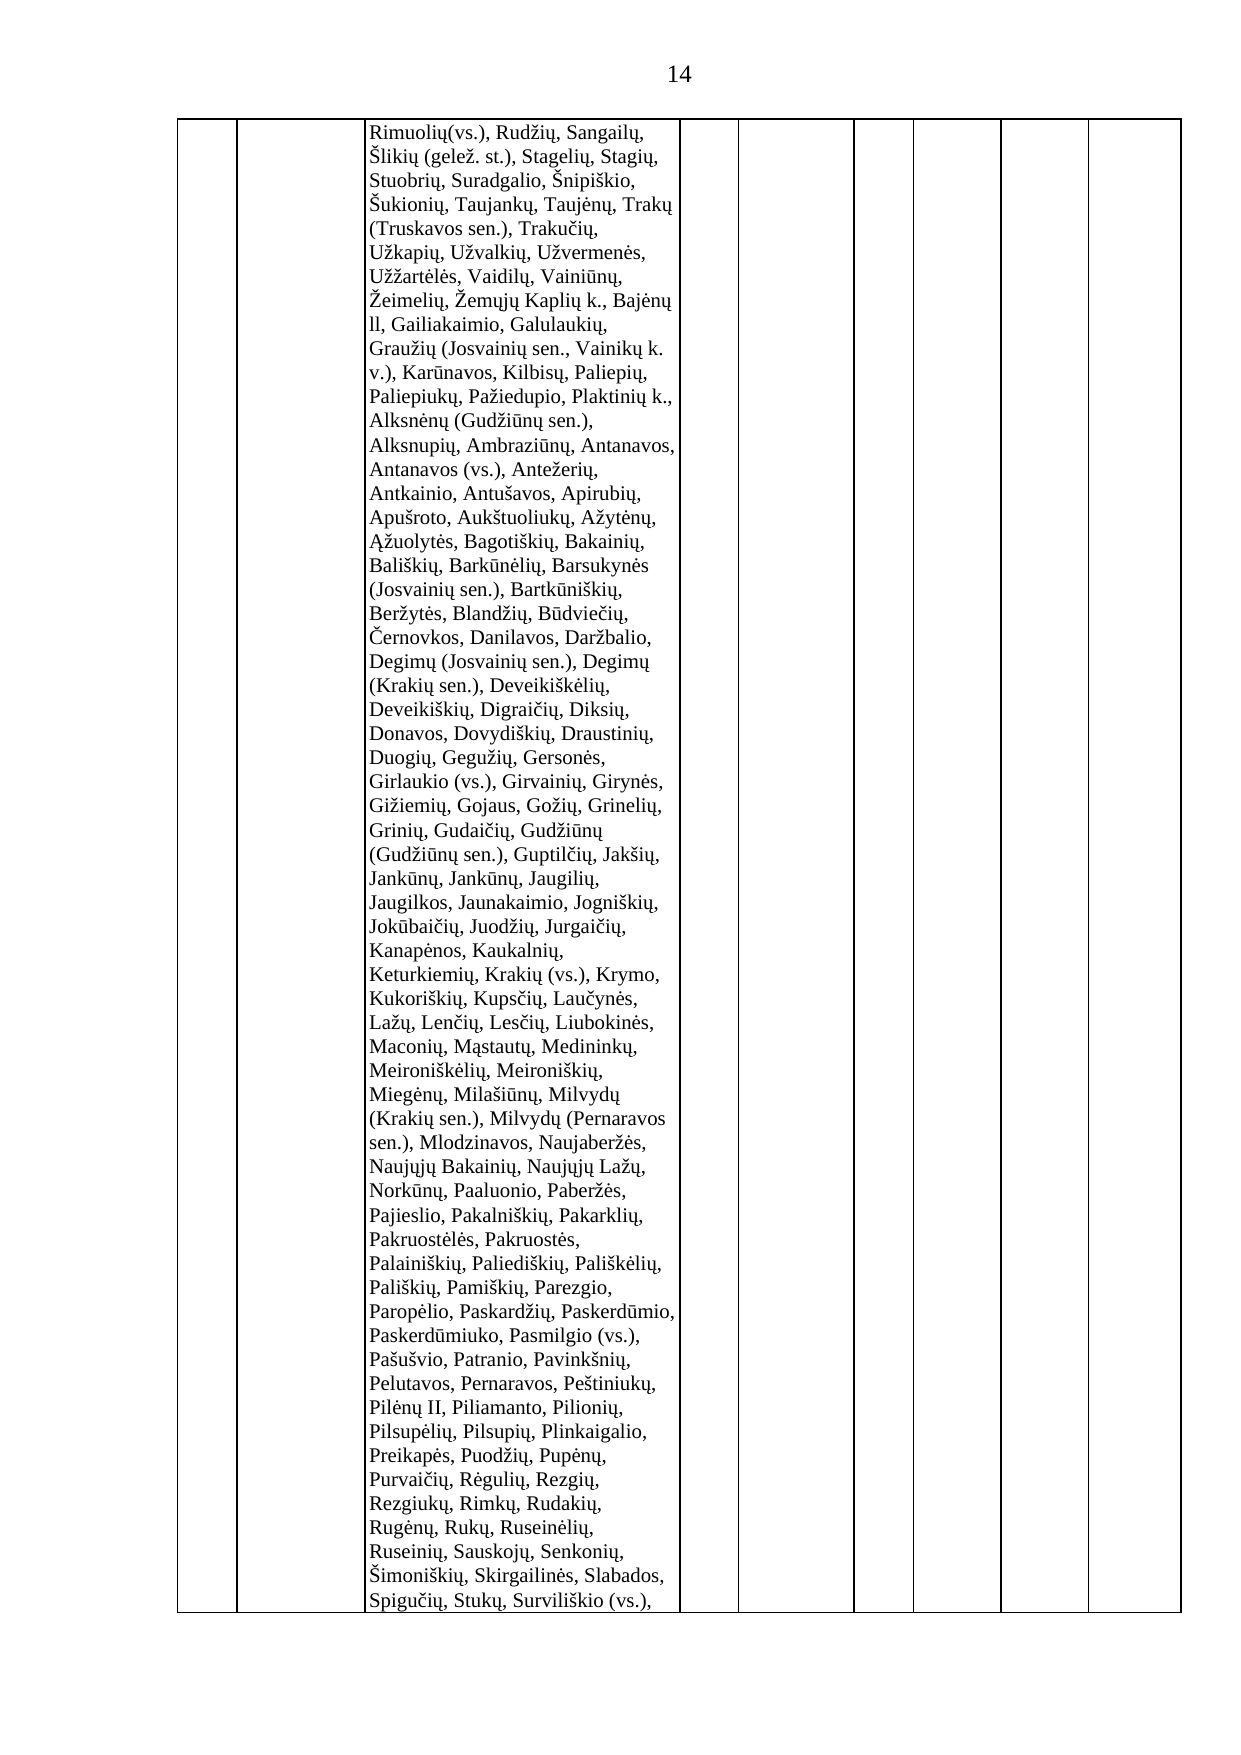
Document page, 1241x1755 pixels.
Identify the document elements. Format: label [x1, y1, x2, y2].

table_cell [739, 120, 853, 1612]
table_cell [1002, 120, 1088, 1612]
table_cell [238, 120, 364, 1612]
table_cell [914, 120, 1000, 1612]
table_cell [1089, 120, 1180, 1612]
table_cell [178, 120, 236, 1612]
table_cell [855, 120, 913, 1612]
table_cell [681, 120, 738, 1612]
